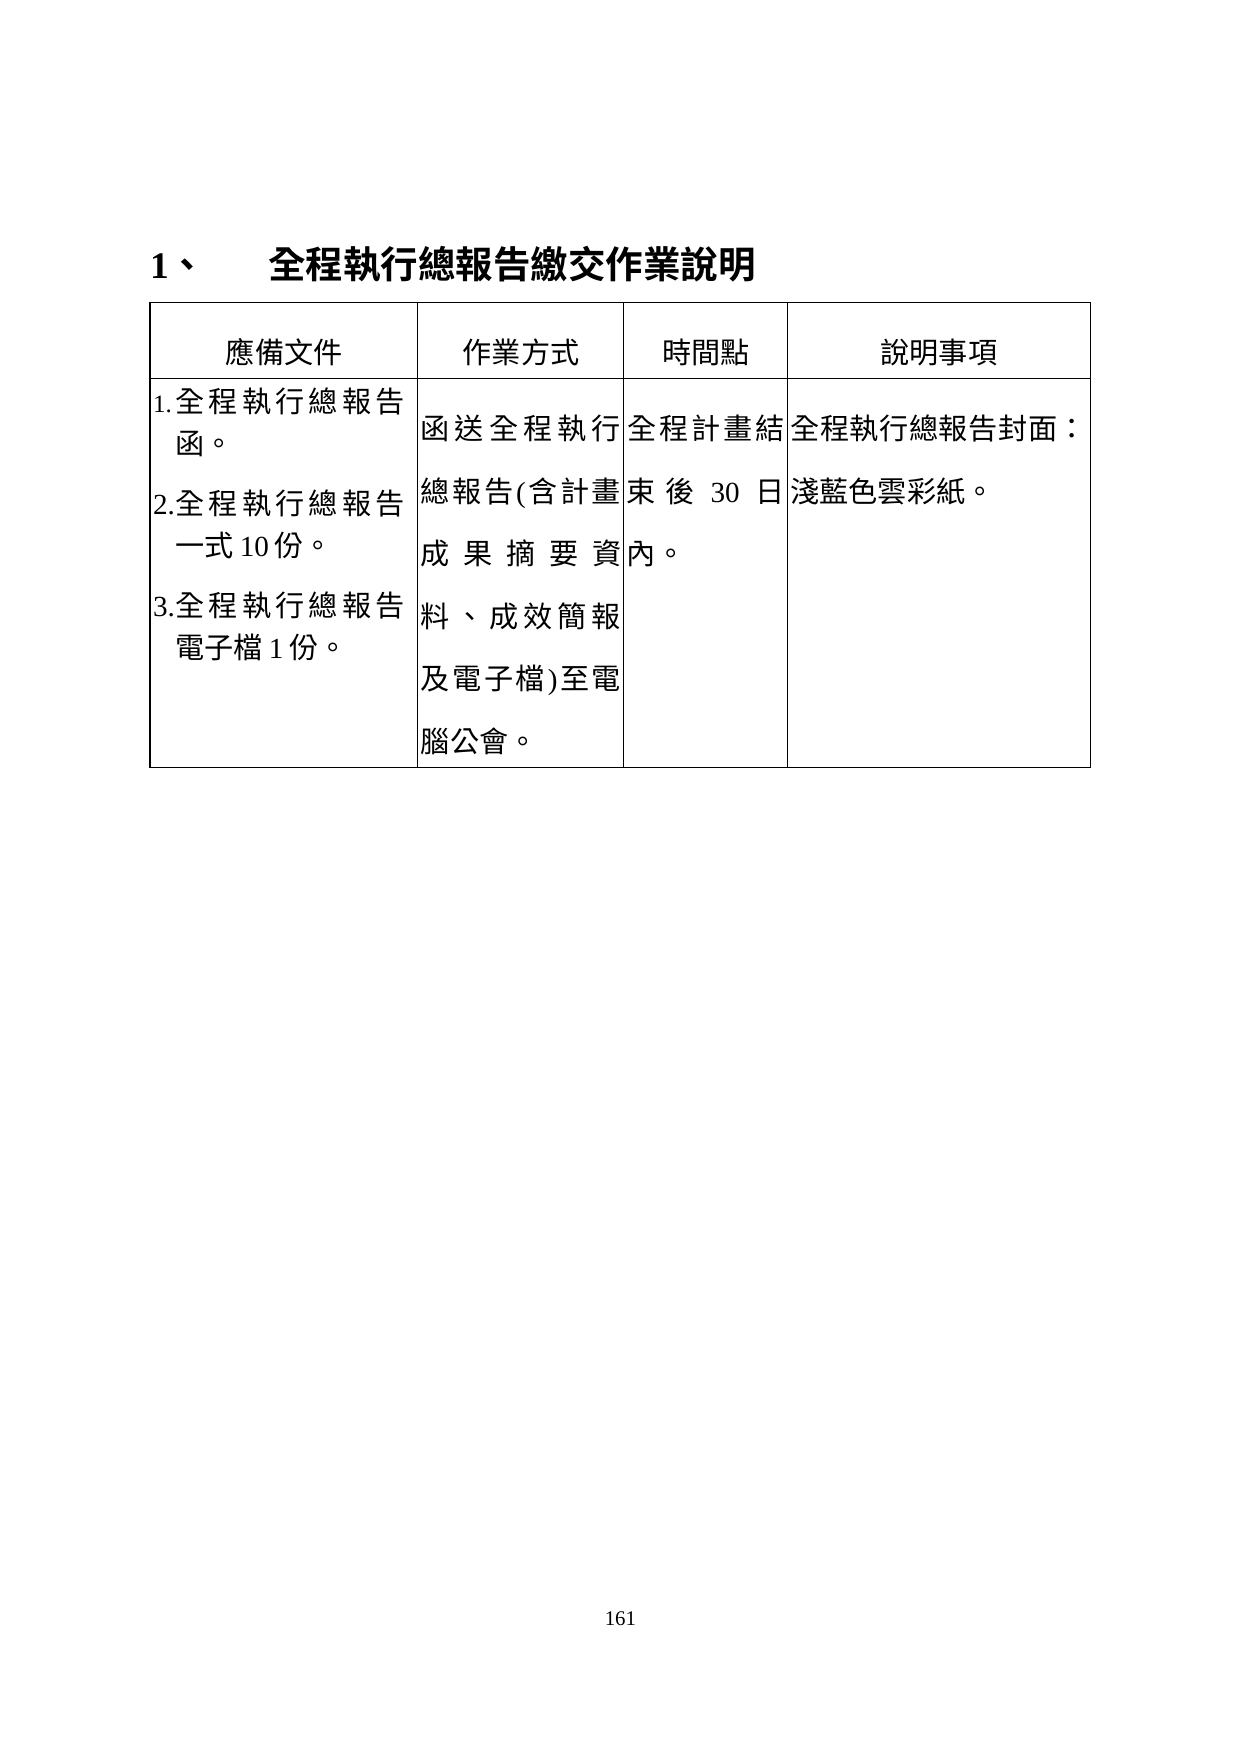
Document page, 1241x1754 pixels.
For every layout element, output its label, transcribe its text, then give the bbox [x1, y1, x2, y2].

subtitle 全程執行總報告繳交作業說明 [150, 221, 1090, 283]
table_header 說明事項 [788, 303, 1090, 378]
table_cell 全程執行總報告函。 全程執行總報告一式10份。 全程執行總報告電子檔1份。 [151, 379, 417, 767]
table_cell 全程計畫結束後30日內。 [624, 379, 787, 767]
table_cell 全程執行總報告封面：淺藍色雲彩紙。 [788, 379, 1090, 767]
table_header 應備文件 [151, 303, 417, 378]
table_header 作業方式 [418, 303, 623, 378]
table_cell 函送全程執行總報告(含計畫成果摘要資料、成效簡報及電子檔)至電腦公會。 [418, 379, 623, 767]
table_header 時間點 [624, 303, 787, 378]
